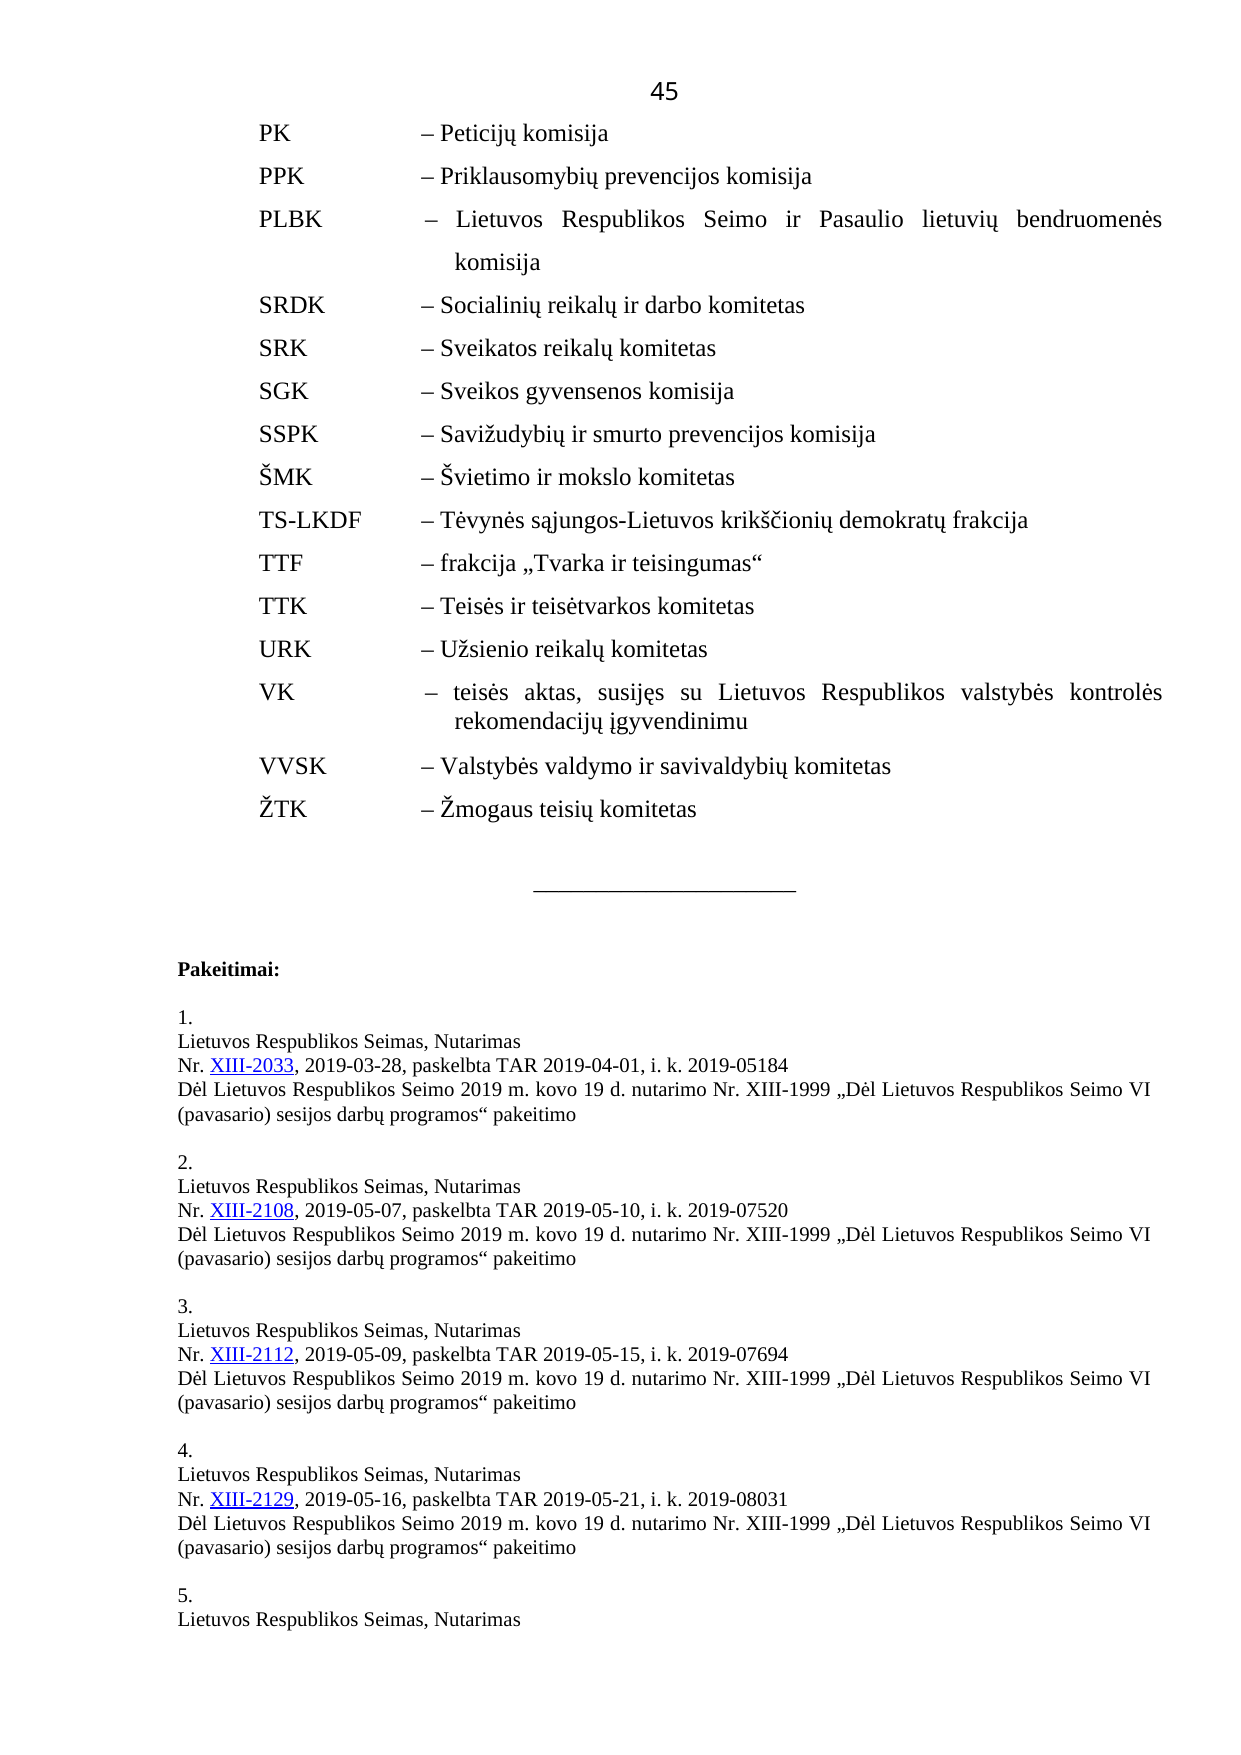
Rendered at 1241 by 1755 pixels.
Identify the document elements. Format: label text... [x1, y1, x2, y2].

table_cell – Teisės ir teisėtvarkos komitetas [410, 591, 1174, 634]
table_cell ŠMK [248, 463, 410, 505]
table_cell VVSK [248, 751, 410, 794]
table_cell PPK [248, 161, 410, 204]
text Lietuvos Respublikos Seimas, Nutarimas [177, 1029, 1152, 1053]
table_cell – Valstybės valdymo ir savivaldybių komitetas [410, 751, 1174, 794]
text Nr. XIII-2033, 2019-03-28, paskelbta TAR 2019-04-01, i. k. 2019-05184 [177, 1053, 1152, 1077]
table_cell TTK [248, 591, 410, 634]
table_cell – Peticijų komisija [410, 118, 1174, 161]
text Dėl Lietuvos Respublikos Seimo 2019 m. kovo 19 d. nutarimo Nr. XIII-1999 „Dėl Lietuvos Respublikos Seimo VI (pavasario) sesijos darbų programos“ pakeitimo [177, 1222, 1152, 1270]
table_cell – teisės aktas, susijęs su Lietuvos Respublikos valstybės kontrolės rekomendacijų įgyvendinimu [410, 678, 1174, 751]
table_cell – frakcija „Tvarka ir teisingumas“ [410, 549, 1174, 591]
table_cell SRK [248, 333, 410, 376]
table_cell PK [248, 118, 410, 161]
table_cell – Socialinių reikalų ir darbo komitetas [410, 290, 1174, 333]
text Lietuvos Respublikos Seimas, Nutarimas [177, 1607, 1152, 1631]
table_cell SSPK [248, 419, 410, 462]
table_cell – Švietimo ir mokslo komitetas [410, 463, 1174, 505]
text 4. [177, 1438, 1152, 1462]
table_cell ŽTK [248, 794, 410, 837]
table_cell SRDK [248, 290, 410, 333]
text 5. [177, 1583, 1152, 1607]
table_cell – Priklausomybių prevencijos komisija [410, 161, 1174, 204]
text Lietuvos Respublikos Seimas, Nutarimas [177, 1318, 1152, 1342]
table_cell TTF [248, 549, 410, 591]
text Lietuvos Respublikos Seimas, Nutarimas [177, 1174, 1152, 1198]
text 1. [177, 1005, 1152, 1029]
text Lietuvos Respublikos Seimas, Nutarimas [177, 1462, 1152, 1486]
table_cell PLBK [248, 204, 410, 290]
text 2. [177, 1149, 1152, 1174]
text Dėl Lietuvos Respublikos Seimo 2019 m. kovo 19 d. nutarimo Nr. XIII-1999 „Dėl Lietuvos Respublikos Seimo VI (pavasario) sesijos darbų programos“ pakeitimo [177, 1366, 1152, 1414]
table_cell URK [248, 635, 410, 677]
table_cell – Tėvynės sąjungos-Lietuvos krikščionių demokratų frakcija [410, 505, 1174, 548]
text _____________________ [177, 866, 1152, 894]
table_cell – Sveikatos reikalų komitetas [410, 333, 1174, 376]
table_cell – Žmogaus teisių komitetas [410, 794, 1174, 837]
table_cell – Sveikos gyvensenos komisija [410, 376, 1174, 419]
table_cell – Lietuvos Respublikos Seimo ir Pasaulio lietuvių bendruomenės komisija [410, 204, 1174, 290]
text Pakeitimai: [177, 957, 1152, 981]
table_cell TS-LKDF [248, 505, 410, 548]
table_cell VK [248, 678, 410, 751]
text Nr. XIII-2112, 2019-05-09, paskelbta TAR 2019-05-15, i. k. 2019-07694 [177, 1342, 1152, 1366]
text Dėl Lietuvos Respublikos Seimo 2019 m. kovo 19 d. nutarimo Nr. XIII-1999 „Dėl Lietuvos Respublikos Seimo VI (pavasario) sesijos darbų programos“ pakeitimo [177, 1077, 1152, 1126]
table_cell SGK [248, 376, 410, 419]
text Nr. XIII-2129, 2019-05-16, paskelbta TAR 2019-05-21, i. k. 2019-08031 [177, 1486, 1152, 1511]
table_cell – Savižudybių ir smurto prevencijos komisija [410, 419, 1174, 462]
text Dėl Lietuvos Respublikos Seimo 2019 m. kovo 19 d. nutarimo Nr. XIII-1999 „Dėl Lietuvos Respublikos Seimo VI (pavasario) sesijos darbų programos“ pakeitimo [177, 1511, 1152, 1559]
table_cell – Užsienio reikalų komitetas [410, 635, 1174, 677]
text Nr. XIII-2108, 2019-05-07, paskelbta TAR 2019-05-10, i. k. 2019-07520 [177, 1198, 1152, 1222]
text 3. [177, 1294, 1152, 1318]
